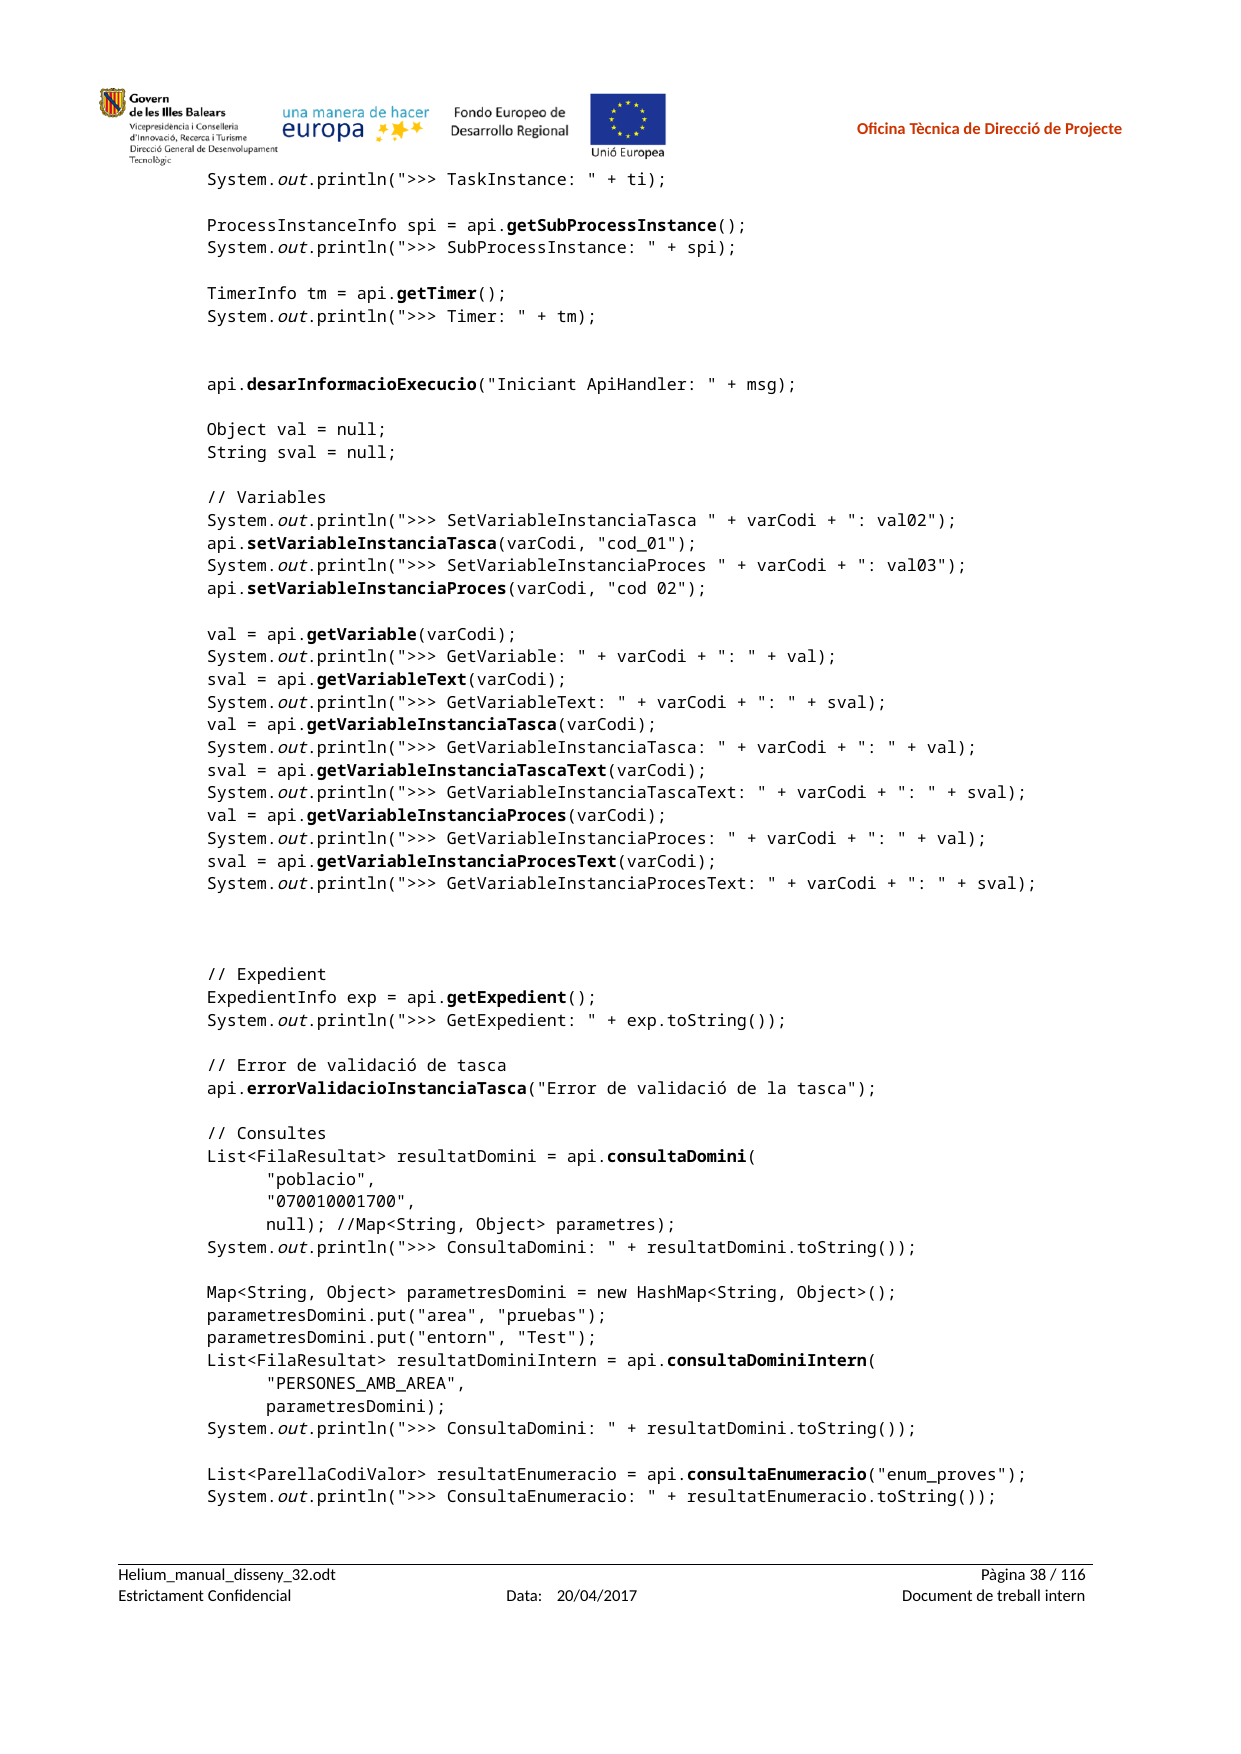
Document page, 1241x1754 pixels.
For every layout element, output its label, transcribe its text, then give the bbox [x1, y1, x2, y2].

text System.out.println(">>> GetExpedient: " + exp.toString()); [118, 1008, 1122, 1031]
text System.out.println(">>> TaskInstance: " + ti); [118, 168, 1122, 191]
text System.out.println(">>> SubProcessInstance: " + spi); [118, 236, 1122, 259]
text "PERSONES_AMB_AREA", [118, 1371, 1122, 1394]
text parametresDomini.put("area", "pruebas"); [118, 1303, 1122, 1326]
text // Expedient [118, 963, 1122, 985]
text sval = api.getVariableText(varCodi); [118, 667, 1122, 690]
text // Consultes [118, 1122, 1122, 1144]
text List<FilaResultat> resultatDomini = api.consultaDomini( [118, 1144, 1122, 1167]
text api.errorValidacioInstanciaTasca("Error de validació de la tasca"); [118, 1076, 1122, 1099]
text // Error de validació de tasca [118, 1053, 1122, 1076]
text System.out.println(">>> ConsultaEnumeracio: " + resultatEnumeracio.toString()); [118, 1485, 1122, 1508]
text System.out.println(">>> SetVariableInstanciaTasca " + varCodi + ": val02"); [118, 508, 1122, 531]
text val = api.getVariableInstanciaTasca(varCodi); [118, 713, 1122, 736]
text parametresDomini.put("entorn", "Test"); [118, 1326, 1122, 1349]
text api.desarInformacioExecucio("Iniciant ApiHandler: " + msg); [118, 372, 1122, 395]
text System.out.println(">>> GetVariableText: " + varCodi + ": " + sval); [118, 690, 1122, 713]
text System.out.println(">>> Timer: " + tm); [118, 304, 1122, 327]
text System.out.println(">>> GetVariableInstanciaTascaText: " + varCodi + ": " + sval); [118, 781, 1122, 804]
text api.setVariableInstanciaProces(varCodi, "cod 02"); [118, 577, 1122, 599]
text System.out.println(">>> GetVariableInstanciaProces: " + varCodi + ": " + val); [118, 826, 1122, 849]
text Map<String, Object> parametresDomini = new HashMap<String, Object>(); [118, 1281, 1122, 1303]
text val = api.getVariable(varCodi); [118, 622, 1122, 645]
text "poblacio", [118, 1167, 1122, 1190]
text String sval = null; [118, 440, 1122, 463]
text Object val = null; [118, 418, 1122, 440]
text api.setVariableInstanciaTasca(varCodi, "cod_01"); [118, 531, 1122, 554]
text val = api.getVariableInstanciaProces(varCodi); [118, 804, 1122, 826]
picture [99, 87, 668, 166]
text ExpedientInfo exp = api.getExpedient(); [118, 985, 1122, 1008]
text System.out.println(">>> GetVariableInstanciaProcesText: " + varCodi + ": " + sval); [118, 872, 1122, 894]
text // Variables [118, 486, 1122, 508]
text sval = api.getVariableInstanciaTascaText(varCodi); [118, 758, 1122, 781]
text List<FilaResultat> resultatDominiIntern = api.consultaDominiIntern( [118, 1349, 1122, 1371]
text sval = api.getVariableInstanciaProcesText(varCodi); [118, 849, 1122, 872]
text "070010001700", [118, 1190, 1122, 1212]
text System.out.println(">>> SetVariableInstanciaProces " + varCodi + ": val03"); [118, 554, 1122, 577]
text System.out.println(">>> ConsultaDomini: " + resultatDomini.toString()); [118, 1417, 1122, 1439]
text parametresDomini); [118, 1394, 1122, 1417]
text ProcessInstanceInfo spi = api.getSubProcessInstance(); [118, 213, 1122, 236]
text List<ParellaCodiValor> resultatEnumeracio = api.consultaEnumeracio("enum_proves"); [118, 1462, 1122, 1485]
text System.out.println(">>> GetVariable: " + varCodi + ": " + val); [118, 645, 1122, 667]
text System.out.println(">>> GetVariableInstanciaTasca: " + varCodi + ": " + val); [118, 736, 1122, 758]
text System.out.println(">>> ConsultaDomini: " + resultatDomini.toString()); [118, 1235, 1122, 1258]
text null); //Map<String, Object> parametres); [118, 1212, 1122, 1235]
text TimerInfo tm = api.getTimer(); [118, 281, 1122, 304]
